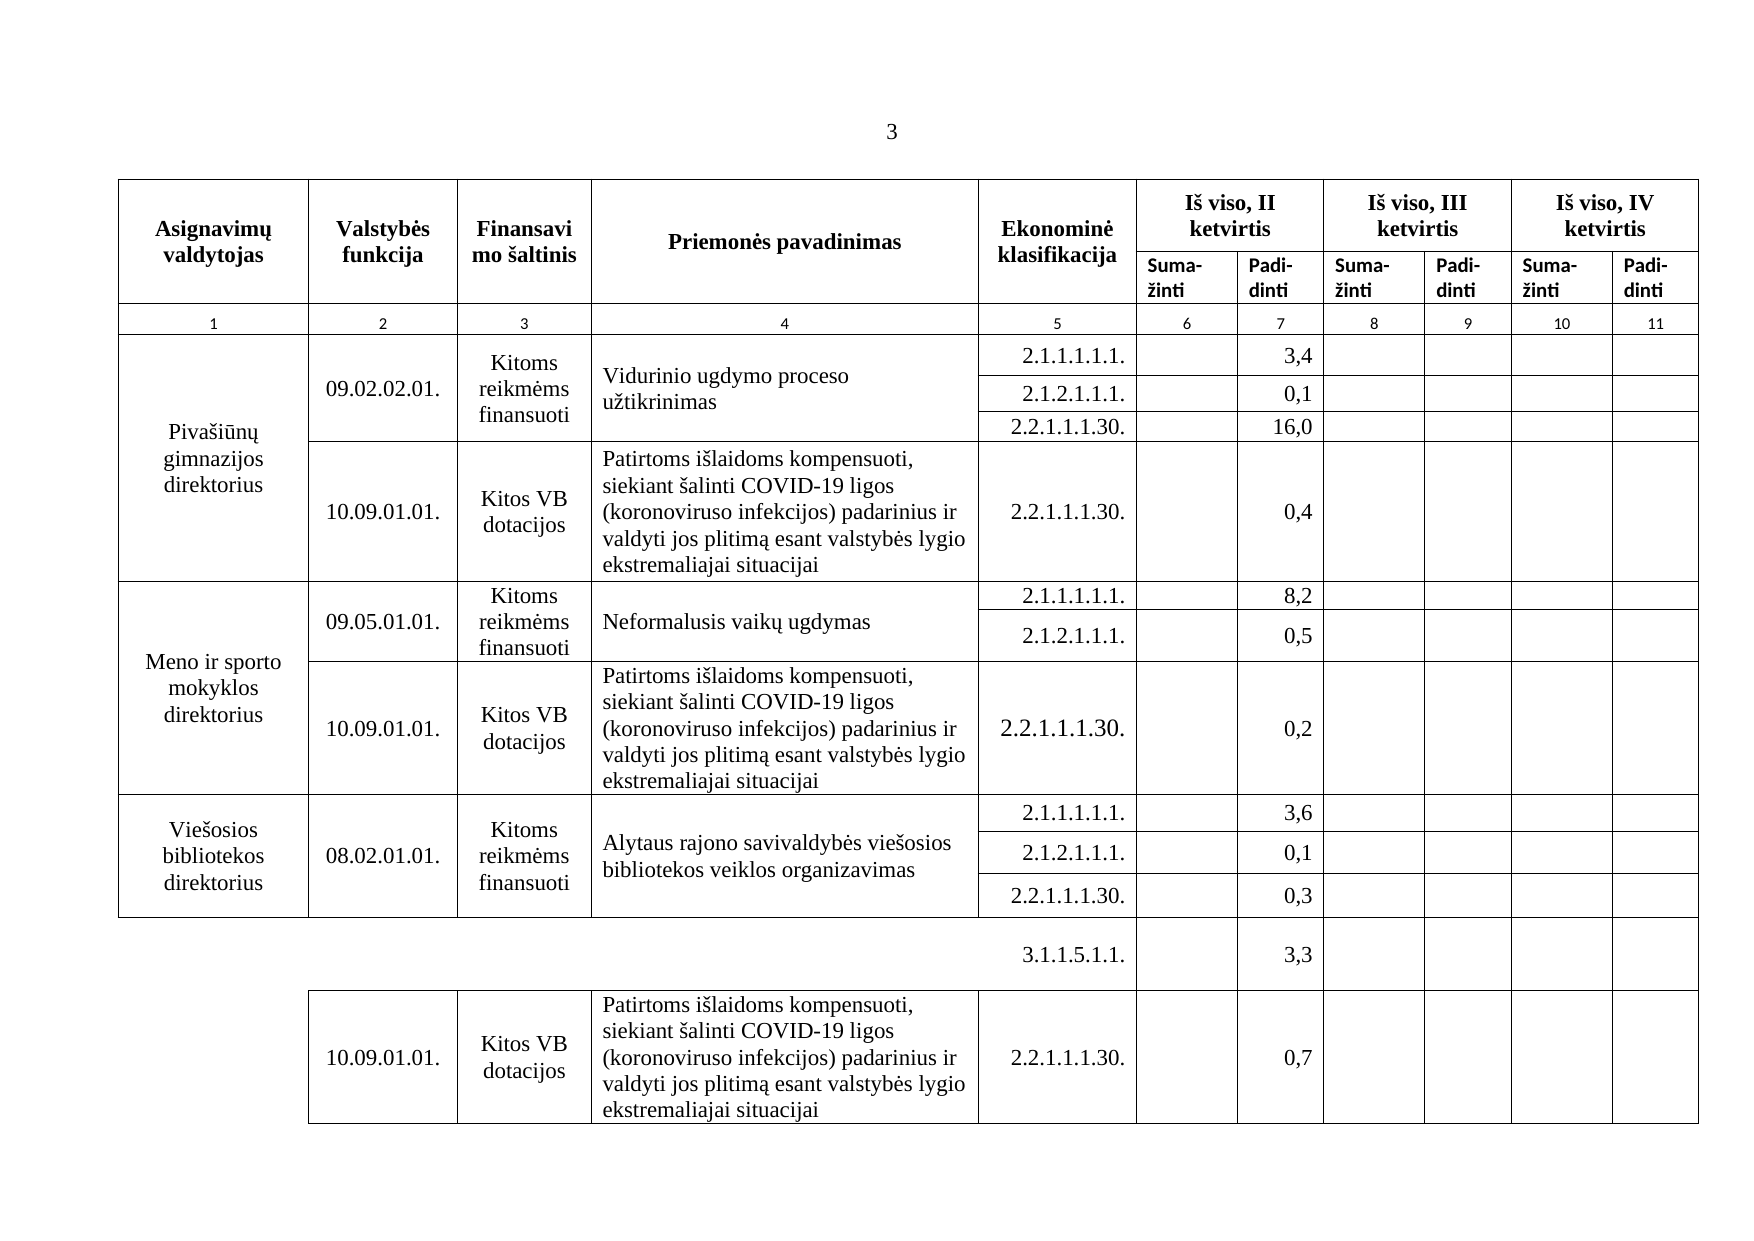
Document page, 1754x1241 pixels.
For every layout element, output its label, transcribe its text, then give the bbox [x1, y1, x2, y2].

table_cell [1425, 991, 1511, 1123]
table_cell [1613, 582, 1698, 609]
table_cell [1512, 991, 1612, 1123]
table_cell [1425, 874, 1511, 917]
table_cell [1699, 581, 1723, 609]
table_cell [1425, 610, 1511, 661]
table_cell Kitos VB dotacijos [458, 991, 591, 1123]
table_cell 10.09.01.01. [309, 991, 457, 1123]
table_cell Kitoms reikmėms finansuoti [458, 582, 591, 661]
table_cell 9 [1425, 304, 1511, 334]
table_cell 5 [979, 304, 1136, 334]
table_cell [1324, 662, 1424, 794]
table_cell [1613, 610, 1698, 661]
table_cell [1324, 874, 1424, 917]
table_cell 8,2 [1238, 582, 1323, 609]
table_cell 10 [1512, 304, 1612, 334]
table_cell 3,4 [1238, 335, 1323, 375]
table_cell 1 [119, 304, 308, 334]
table_cell 10.09.01.01. [309, 442, 457, 581]
table_cell Neformalusis vaikų ugdymas [592, 582, 978, 661]
table_cell 6 [1137, 304, 1237, 334]
table_cell 2.2.1.1.1.30. [979, 662, 1136, 794]
table_cell [1324, 918, 1424, 990]
table_cell Padi-dinti [1238, 252, 1323, 303]
table_header Iš viso, IV ketvirtis [1512, 180, 1698, 251]
table_cell 7 [1238, 304, 1323, 334]
table_cell Patirtoms išlaidoms kompensuoti, siekiant šalinti COVID-19 ligos (koronoviruso infekcijos) padarinius ir valdyti jos plitimą esant valstybės lygio ekstremaliajai situacijai [592, 442, 978, 581]
table_cell [1512, 795, 1612, 831]
table_cell [1137, 918, 1237, 990]
table_cell 2.1.2.1.1.1. [979, 832, 1136, 873]
table_cell Meno ir sporto mokyklos direktorius [119, 582, 308, 794]
table_cell 2 [309, 304, 457, 334]
table_cell Padi-dinti [1613, 252, 1698, 303]
table_cell [1512, 662, 1612, 794]
table_cell [1324, 442, 1424, 581]
table_cell [1613, 918, 1698, 990]
table_cell 2.1.1.1.1.1. [979, 582, 1136, 609]
table_cell [1613, 832, 1698, 873]
table_cell [1425, 412, 1511, 441]
table_cell [1699, 411, 1723, 441]
table_header Ekonominė klasifikacija [979, 180, 1136, 303]
table_cell [1137, 582, 1237, 609]
table_cell [1425, 335, 1511, 375]
table_cell [1613, 991, 1698, 1123]
table_cell 3,6 [1238, 795, 1323, 831]
table_cell 0,5 [1238, 610, 1323, 661]
table_cell Suma-žinti [1137, 252, 1237, 303]
table_cell [1324, 610, 1424, 661]
table_cell [1137, 376, 1237, 411]
table_cell Suma-žinti [1512, 252, 1612, 303]
table_header Valstybės funkcija [309, 180, 457, 303]
table_cell [1324, 582, 1424, 609]
table_cell [1324, 795, 1424, 831]
table_cell [1137, 832, 1237, 873]
table_cell [1137, 335, 1237, 375]
table_cell [1512, 376, 1612, 411]
table_cell 3.1.1.5.1.1. [978, 918, 1136, 990]
table_cell [1137, 874, 1237, 917]
table_cell 2.1.1.1.1.1. [979, 335, 1136, 375]
table_cell Kitoms reikmėms finansuoti [458, 795, 591, 917]
table_cell [1699, 303, 1723, 334]
table_cell [1137, 442, 1237, 581]
table_cell [1613, 442, 1698, 581]
table_cell [1324, 991, 1424, 1123]
table_cell [1699, 661, 1723, 794]
table_cell [1512, 412, 1612, 441]
table_cell 2.2.1.1.1.30. [979, 991, 1136, 1123]
table_cell [1699, 990, 1723, 1123]
table_cell 09.05.01.01. [309, 582, 457, 661]
table_cell [1324, 412, 1424, 441]
table_header Iš viso, III ketvirtis [1324, 180, 1511, 251]
table_cell 2.2.1.1.1.30. [979, 874, 1136, 917]
table_cell 0,1 [1238, 832, 1323, 873]
table_cell 09.02.02.01. [309, 335, 457, 441]
table_header Asignavimų valdytojas [119, 180, 308, 303]
table_cell [1324, 376, 1424, 411]
table_cell [1425, 442, 1511, 581]
table_cell 0,2 [1238, 662, 1323, 794]
table_cell [1425, 918, 1511, 990]
table_cell [1613, 662, 1698, 794]
table_cell 0,3 [1238, 874, 1323, 917]
table_cell [1699, 375, 1723, 411]
table_cell [1613, 335, 1698, 375]
table_cell [1137, 991, 1237, 1123]
table_cell 0,7 [1238, 991, 1323, 1123]
table_cell [1425, 832, 1511, 873]
table_cell Patirtoms išlaidoms kompensuoti, siekiant šalinti COVID-19 ligos (koronoviruso infekcijos) padarinius ir valdyti jos plitimą esant valstybės lygio ekstremaliajai situacijai [592, 662, 978, 794]
table_cell [1699, 831, 1723, 873]
table_cell Alytaus rajono savivaldybės viešosios bibliotekos veiklos organizavimas [592, 795, 978, 917]
table_header Iš viso, II ketvirtis [1137, 180, 1323, 251]
table_cell 16,0 [1238, 412, 1323, 441]
table_cell 2.1.2.1.1.1. [979, 610, 1136, 661]
table_cell [1613, 412, 1698, 441]
table_cell 2.2.1.1.1.30. [979, 412, 1136, 441]
table_cell Pivašiūnų gimnazijos direktorius [119, 335, 308, 581]
table_cell 11 [1613, 304, 1698, 334]
table_cell [1512, 874, 1612, 917]
table_cell [1137, 662, 1237, 794]
table_cell Kitos VB dotacijos [458, 662, 591, 794]
table_header Finansavimo šaltinis [458, 180, 591, 303]
table_cell Padi-dinti [1425, 252, 1511, 303]
table_cell [1613, 874, 1698, 917]
table_cell 3 [458, 304, 591, 334]
table_cell [1137, 412, 1237, 441]
table_cell [1425, 662, 1511, 794]
table_cell [1425, 795, 1511, 831]
table_cell 08.02.01.01. [309, 795, 457, 917]
table_cell [1512, 832, 1612, 873]
table_cell [1699, 251, 1723, 303]
table_cell [1699, 794, 1723, 831]
table_cell [1512, 442, 1612, 581]
table_cell [1512, 610, 1612, 661]
table_cell 8 [1324, 304, 1424, 334]
table_cell Kitoms reikmėms finansuoti [458, 335, 591, 441]
table_cell [1425, 582, 1511, 609]
table_cell Patirtoms išlaidoms kompensuoti, siekiant šalinti COVID-19 ligos (koronoviruso infekcijos) padarinius ir valdyti jos plitimą esant valstybės lygio ekstremaliajai situacijai [592, 991, 978, 1123]
table_cell [1699, 873, 1723, 917]
table_cell 10.09.01.01. [309, 662, 457, 794]
table_cell [1324, 832, 1424, 873]
table_cell 2.1.2.1.1.1. [979, 376, 1136, 411]
table_cell [1613, 376, 1698, 411]
table_cell 0,4 [1238, 442, 1323, 581]
table_cell 2.2.1.1.1.30. [979, 442, 1136, 581]
table_cell [1512, 335, 1612, 375]
table_cell [1137, 610, 1237, 661]
table_cell [1699, 220, 1723, 251]
table_cell [1512, 582, 1612, 609]
table_cell [1699, 334, 1723, 375]
table_header Priemonės pavadinimas [592, 180, 978, 303]
table_header [1699, 179, 1723, 219]
table_cell [1699, 441, 1723, 581]
table_cell [1613, 795, 1698, 831]
table_cell [1699, 609, 1723, 661]
table_cell Kitos VB dotacijos [458, 442, 591, 581]
table_cell 2.1.1.1.1.1. [979, 795, 1136, 831]
table_cell 0,1 [1238, 376, 1323, 411]
table_cell [1425, 376, 1511, 411]
table_cell [1137, 795, 1237, 831]
table_cell Viešosios bibliotekos direktorius [119, 795, 308, 917]
table_cell Suma-žinti [1324, 252, 1424, 303]
table_cell [1512, 918, 1612, 990]
table_cell 4 [592, 304, 978, 334]
table_cell Vidurinio ugdymo proceso užtikrinimas [592, 335, 978, 441]
table_cell [1324, 335, 1424, 375]
table_cell 3,3 [1238, 918, 1323, 990]
table_cell [1699, 917, 1723, 990]
